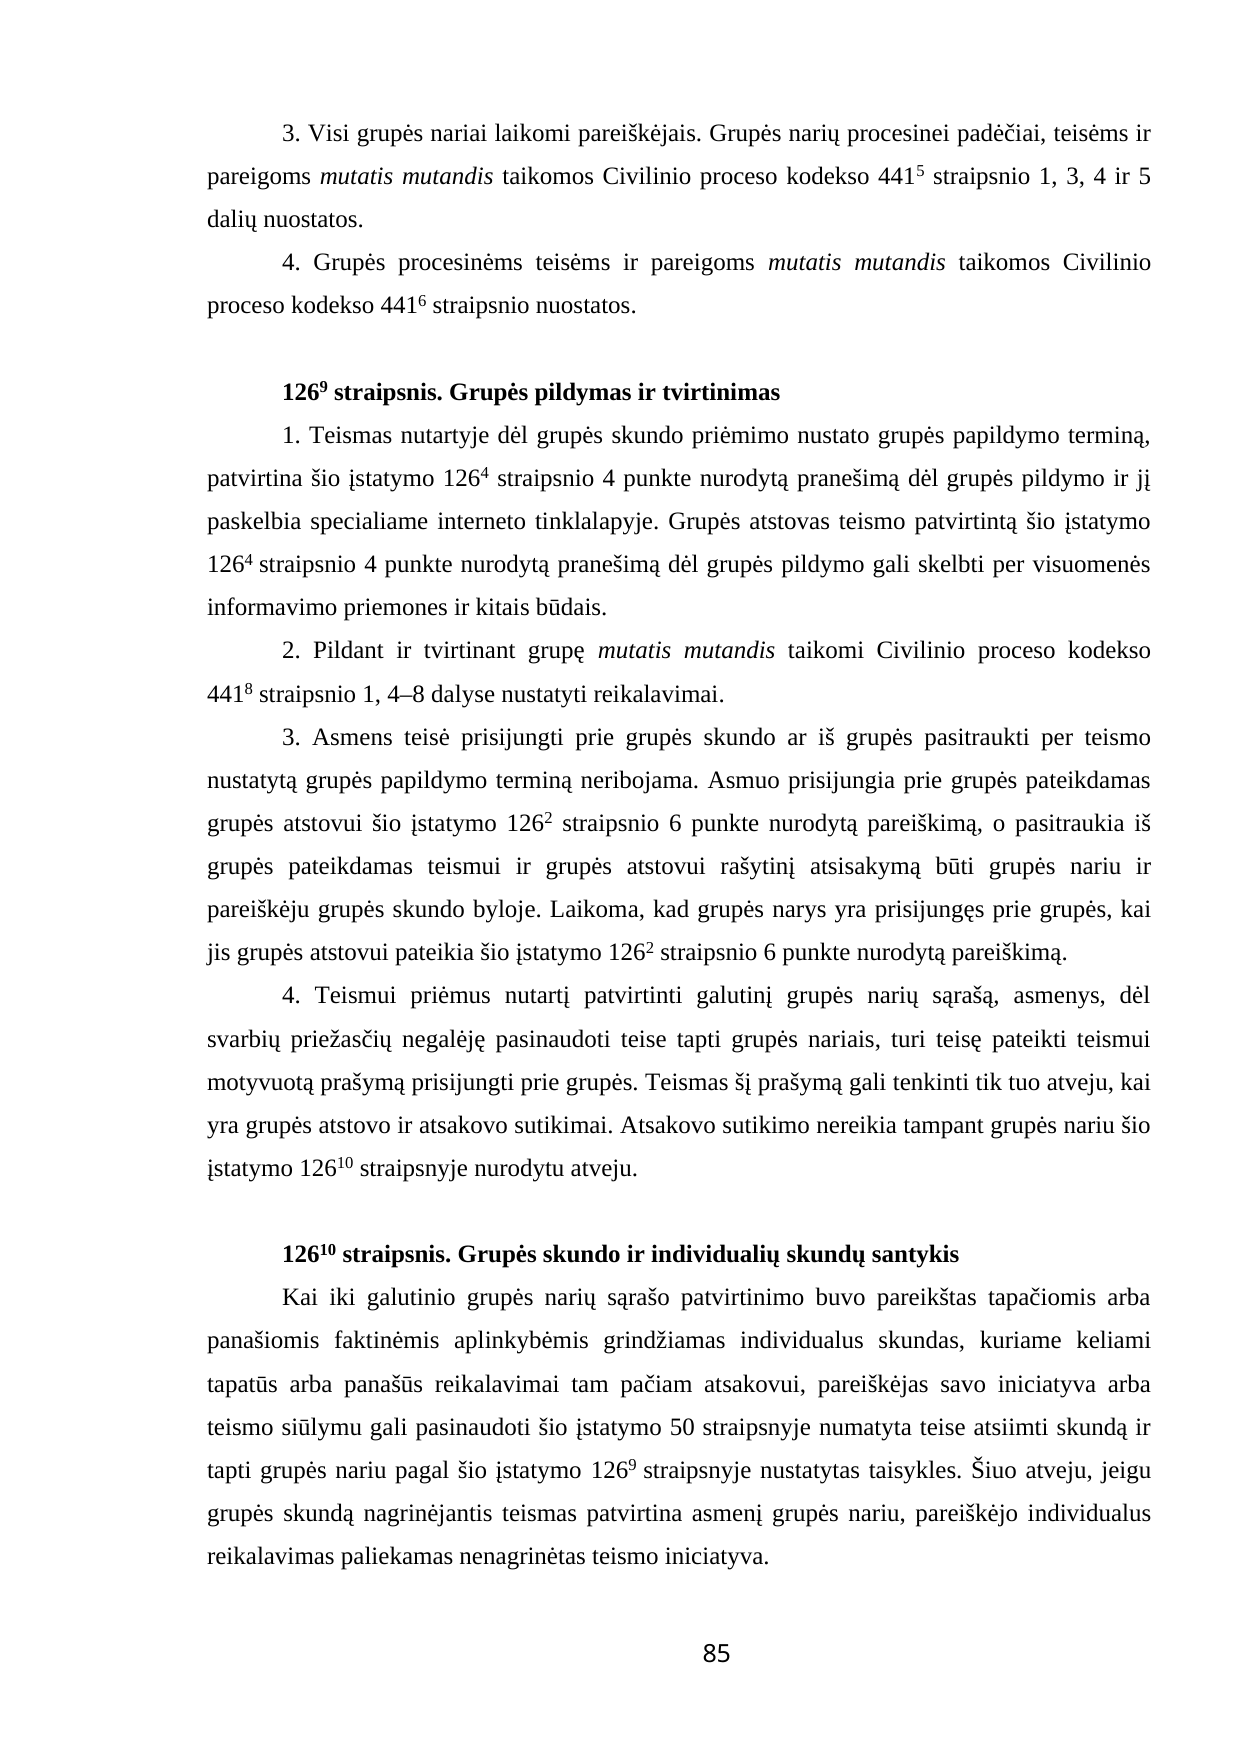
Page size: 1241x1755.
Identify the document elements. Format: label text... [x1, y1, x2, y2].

text Kai iki galutinio grupės narių sąrašo patvirtinimo buvo pareikštas tapačiomis arba panašiomis faktinėmis aplinkybėmis grindžiamas individualus skundas, kuriame keliami tapatūs arba panašūs reikalavimai tam pačiam atsakovui, pareiškėjas savo iniciatyva arba teismo siūlymu gali pasinaudoti šio įstatymo 50 straipsnyje numatyta teise atsiimti skundą ir tapti grupės nariu pagal šio įstatymo 1269 straipsnyje nustatytas taisykles. Šiuo atveju, jeigu grupės skundą nagrinėjantis teismas patvirtina asmenį grupės nariu, pareiškėjo individualus reikalavimas paliekamas nenagrinėtas teismo iniciatyva. [207, 1282, 1152, 1570]
text 3. Visi grupės nariai laikomi pareiškėjais. Grupės narių procesinei padėčiai, teisėms ir pareigoms mutatis mutandis taikomos Civilinio proceso kodekso 4415 straipsnio 1, 3, 4 ir 5 dalių nuostatos. [207, 118, 1152, 233]
text 2. Pildant ir tvirtinant grupę mutatis mutandis taikomi Civilinio proceso kodekso 4418 straipsnio 1, 4–8 dalyse nustatyti reikalavimai. [207, 636, 1152, 707]
text 1. Teismas nutartyje dėl grupės skundo priėmimo nustato grupės papildymo terminą, patvirtina šio įstatymo 1264 straipsnio 4 punkte nurodytą pranešimą dėl grupės pildymo ir jį paskelbia specialiame interneto tinklalapyje. Grupės atstovas teismo patvirtintą šio įstatymo 1264 straipsnio 4 punkte nurodytą pranešimą dėl grupės pildymo gali skelbti per visuomenės informavimo priemones ir kitais būdais. [207, 420, 1152, 621]
text 12610 straipsnis. Grupės skundo ir individualių skundų santykis [207, 1239, 1152, 1268]
text 3. Asmens teisė prisijungti prie grupės skundo ar iš grupės pasitraukti per teismo nustatytą grupės papildymo terminą neribojama. Asmuo prisijungia prie grupės pateikdamas grupės atstovui šio įstatymo 1262 straipsnio 6 punkte nurodytą pareiškimą, o pasitraukia iš grupės pateikdamas teismui ir grupės atstovui rašytinį atsisakymą būti grupės nariu ir pareiškėju grupės skundo byloje. Laikoma, kad grupės narys yra prisijungęs prie grupės, kai jis grupės atstovui pateikia šio įstatymo 1262 straipsnio 6 punkte nurodytą pareiškimą. [207, 722, 1152, 966]
text 4. Teismui priėmus nutartį patvirtinti galutinį grupės narių sąrašą, asmenys, dėl svarbių priežasčių negalėję pasinaudoti teise tapti grupės nariais, turi teisę pateikti teismui motyvuotą prašymą prisijungti prie grupės. Teismas šį prašymą gali tenkinti tik tuo atveju, kai yra grupės atstovo ir atsakovo sutikimai. Atsakovo sutikimo nereikia tampant grupės nariu šio įstatymo 12610 straipsnyje nurodytu atveju. [207, 981, 1152, 1182]
text 1269 straipsnis. Grupės pildymas ir tvirtinimas [207, 377, 1152, 406]
text 4. Grupės procesinėms teisėms ir pareigoms mutatis mutandis taikomos Civilinio proceso kodekso 4416 straipsnio nuostatos. [207, 247, 1152, 319]
